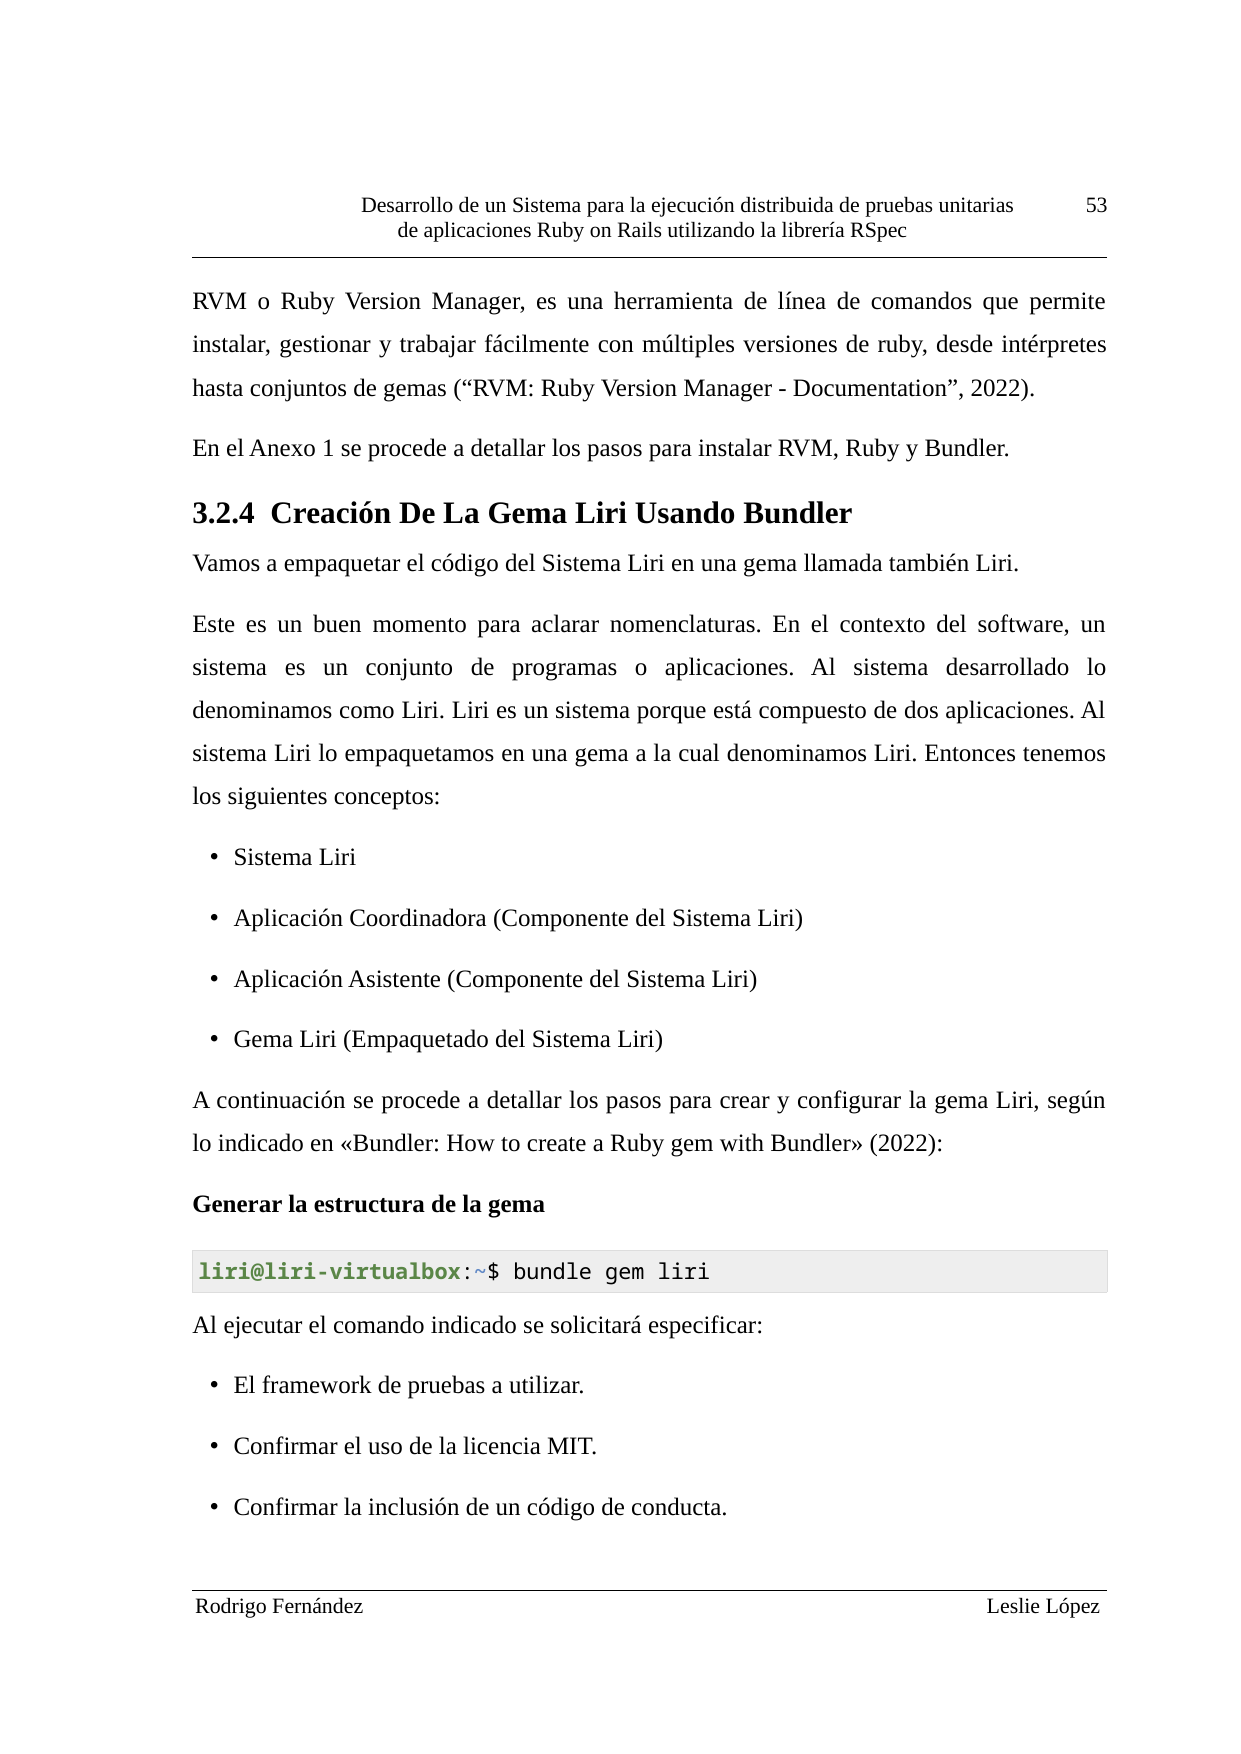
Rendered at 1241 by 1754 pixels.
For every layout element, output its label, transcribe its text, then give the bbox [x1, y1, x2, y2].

text RVM o Ruby Version Manager, es una herramienta de línea de comandos que permite instalar, gestionar y trabajar fácilmente con múltiples versiones de ruby, desde intérpretes hasta conjuntos de gemas (“RVM: Ruby Version Manager - Documentation”, 2022)⁠. [192, 286, 1107, 401]
text A continuación se procede a detallar los pasos para crear y configurar la gema Liri, según lo indicado en «Bundler: How to create a Ruby gem with Bundler» (2022): [192, 1085, 1107, 1157]
text Vamos a empaquetar el código del Sistema Liri en una gema llamada también Liri. [192, 548, 1107, 577]
text Al ejecutar el comando indicado se solicitará especificar: [192, 1310, 1107, 1338]
text En el Anexo 1 se procede a detallar los pasos para instalar RVM, Ruby y Bundler. [192, 433, 1107, 462]
list Sistema Liri [210, 842, 1107, 871]
text Generar la estructura de la gema [192, 1189, 1107, 1218]
list Gema Liri (Empaquetado del Sistema Liri) [210, 1024, 1107, 1053]
list Confirmar la inclusión de un código de conducta. [210, 1492, 1107, 1521]
list El framework de pruebas a utilizar. [210, 1371, 1107, 1399]
list Aplicación Coordinadora (Componente del Sistema Liri) [210, 903, 1107, 932]
text liri@liri-virtualbox:~$ bundle gem liri [193, 1251, 1107, 1292]
list Confirmar el uso de la licencia MIT. [210, 1431, 1107, 1460]
list Aplicación Asistente (Componente del Sistema Liri) [210, 964, 1107, 992]
text Este es un buen momento para aclarar nomenclaturas. En el contexto del software, un sistema es un conjunto de programas o aplicaciones. Al sistema desarrollado lo denominamos como Liri. Liri es un sistema porque está compuesto de dos aplicaciones. Al sistema Liri lo empaquetamos en una gema a la cual denominamos Liri. Entonces tenemos los siguientes conceptos: [192, 609, 1107, 810]
subtitle Creación de la Gema Liri usando Bundler [192, 494, 1107, 530]
